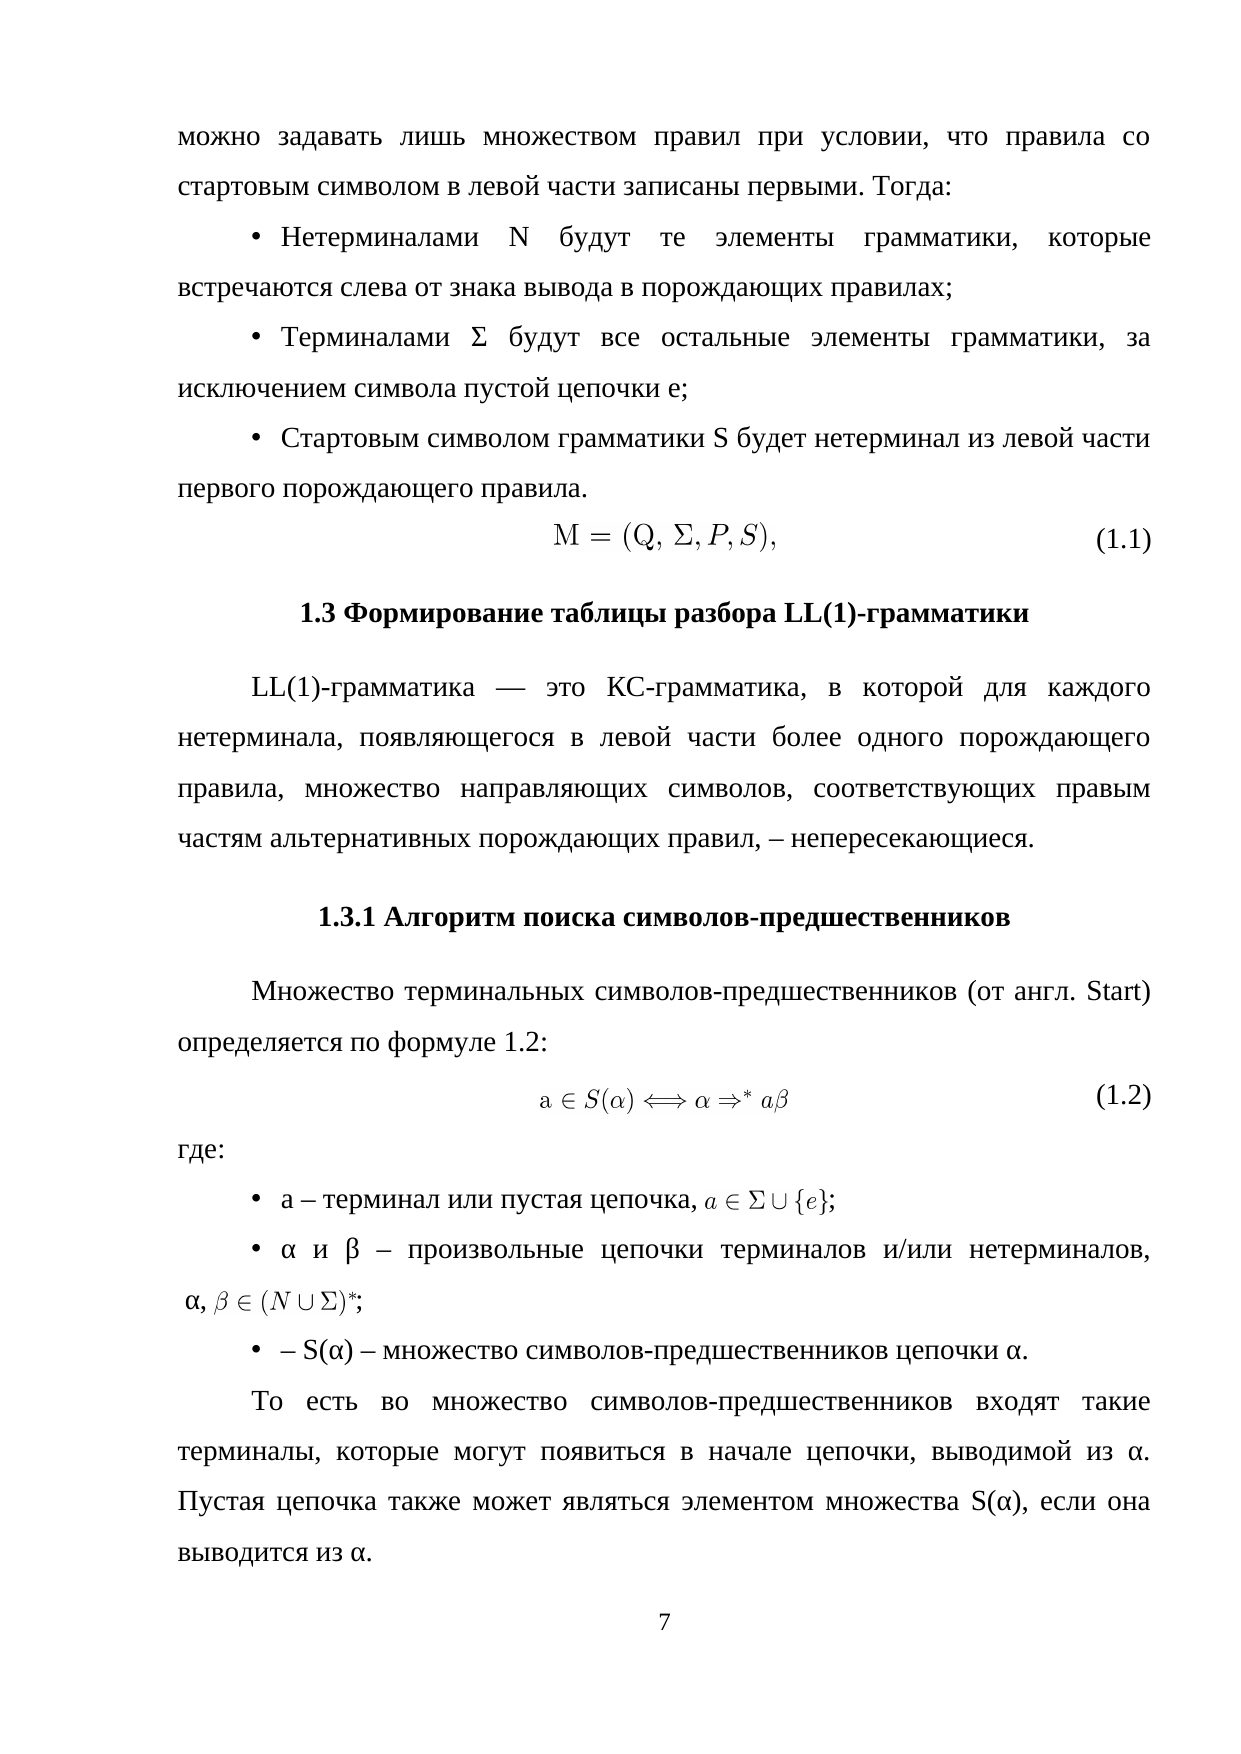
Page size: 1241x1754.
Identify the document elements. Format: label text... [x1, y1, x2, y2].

text где: [177, 1131, 1152, 1164]
picture [214, 1290, 356, 1316]
subtitle 1.3 Формирование таблицы разбора LL(1)-грамматики [177, 595, 1152, 628]
text То есть во множество символов-предшественников входят такие терминалы, которые могут появиться в начале цепочки, выводимой из α. Пустая цепочка также может являться элементом множества S(α), если она выводится из α. [177, 1383, 1152, 1567]
subtitle 1.3.1 Алгоритм поиска символов-предшественников [177, 899, 1152, 932]
text (1.2) [177, 1074, 1152, 1114]
text (1.1) [177, 521, 1152, 554]
list Терминалами Σ будут все остальные элементы грамматики, за исключением символа пустой цепочки e; [177, 319, 1152, 403]
picture [540, 1088, 788, 1114]
picture [705, 1189, 828, 1215]
list a – терминал или пустая цепочка, ; [177, 1181, 1152, 1215]
text LL(1)-грамматика — это КС-грамматика, в которой для каждого нетерминала, появляющегося в левой части более одного порождающего правила, множество направляющих символов, соответствующих правым частям альтернативных порождающих правил, – непересекающиеся. [177, 669, 1152, 853]
list – S(α) – множество символов-предшественников цепочки α. [177, 1332, 1152, 1366]
list α и β – произвольные цепочки терминалов и/или нетерминалов, α, ; [177, 1231, 1152, 1316]
picture [554, 522, 775, 552]
list Нетерминалами N будут те элементы грамматики, которые встречаются слева от знака вывода в порождающих правилах; [177, 219, 1152, 303]
list Стартовым символом грамматики S будет нетерминал из левой части первого порождающего правила. [177, 420, 1152, 504]
text Множество терминальных символов-предшественников (от англ. Start) определяется по формуле 1.2: [177, 973, 1152, 1057]
text можно задавать лишь множеством правил при условии, что правила со стартовым символом в левой части записаны первыми. Тогда: [177, 118, 1152, 202]
